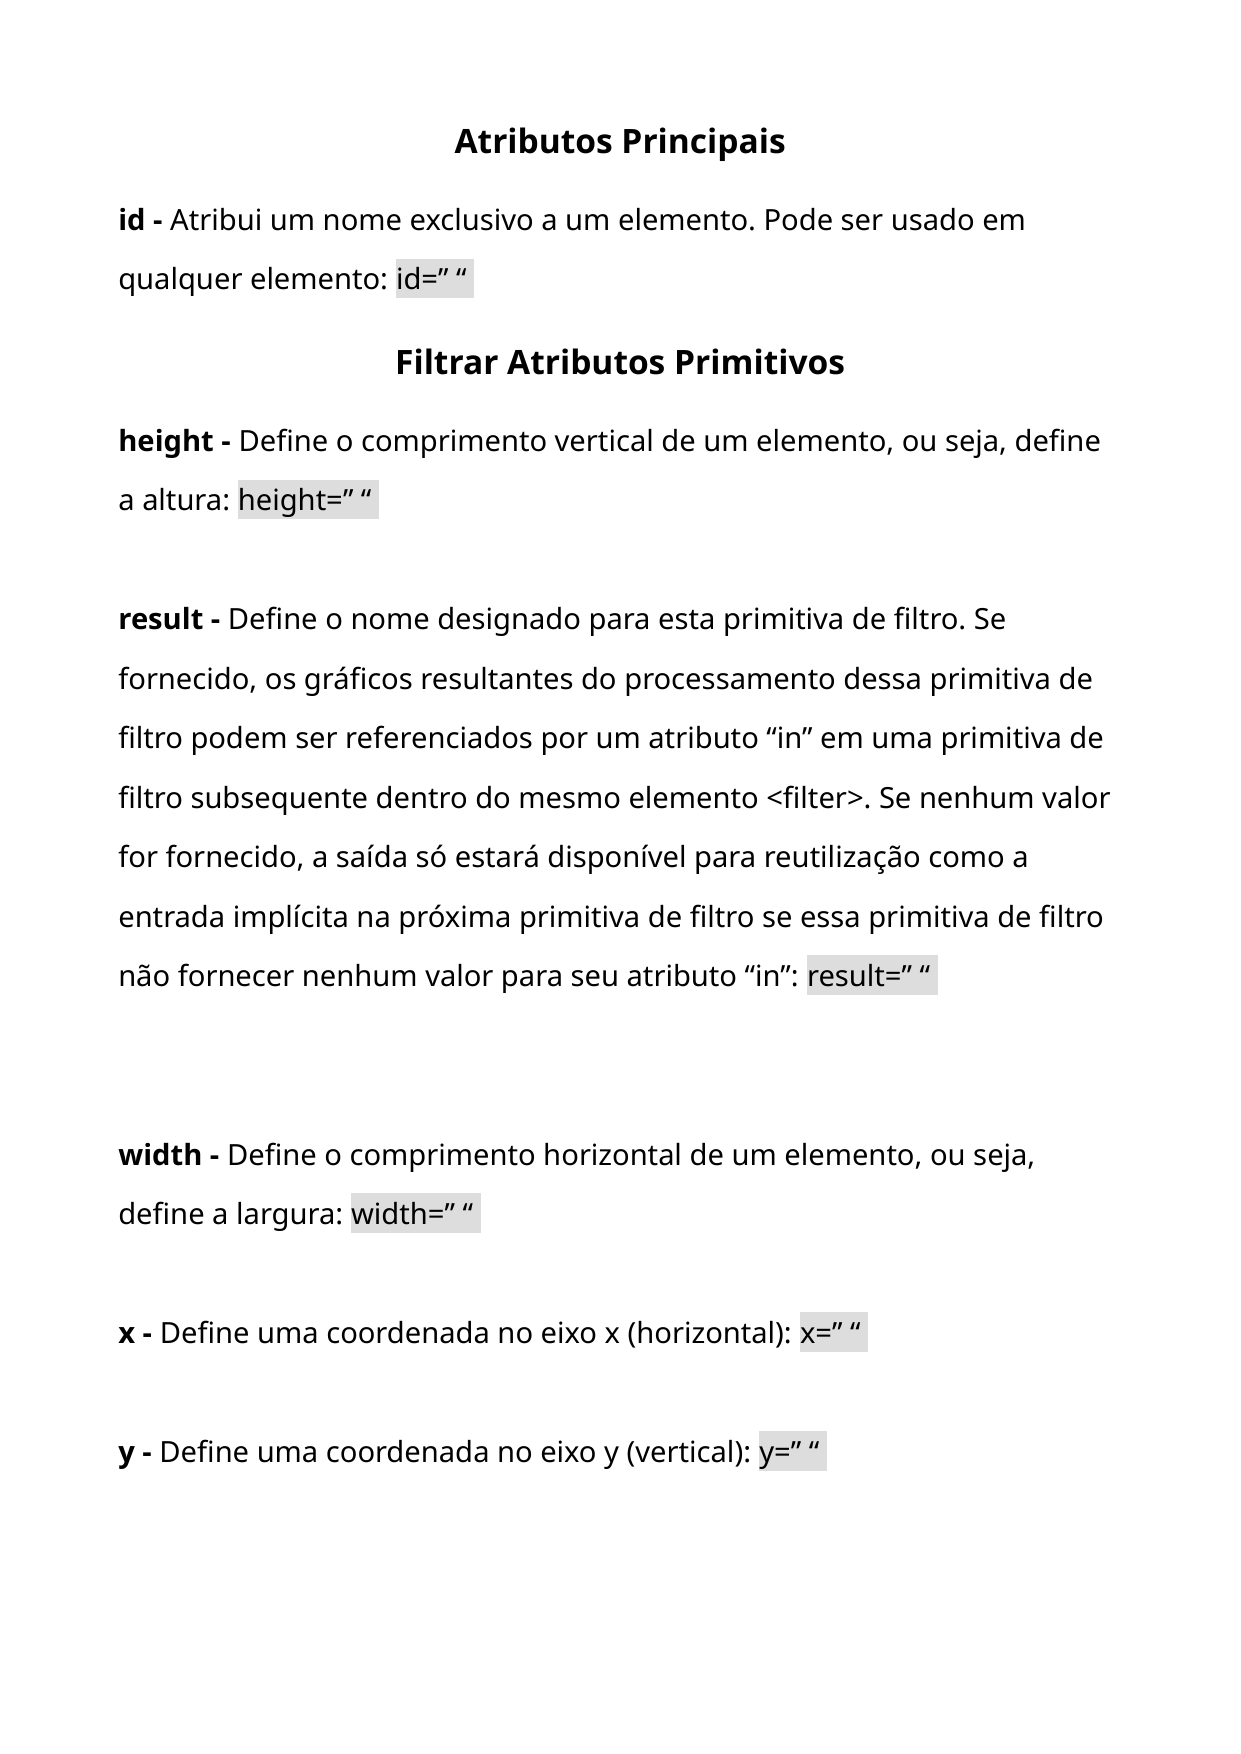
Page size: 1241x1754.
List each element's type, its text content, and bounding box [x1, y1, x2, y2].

text height - Define o comprimento vertical de um elemento, ou seja, define a altura: height=” “ [118, 420, 1122, 519]
subtitle Atributos Principais [118, 118, 1122, 164]
text x - Define uma coordenada no eixo x (horizontal): x=” “ [118, 1312, 1122, 1352]
subtitle Filtrar Atributos Primitivos [118, 339, 1122, 385]
text id - Atribui um nome exclusivo a um elemento. Pode ser usado em qualquer elemento: id=” “ [118, 199, 1122, 298]
text width - Define o comprimento horizontal de um elemento, ou seja, define a largura: width=” “ [118, 1134, 1122, 1233]
text result - Define o nome designado para esta primitiva de filtro. Se fornecido, os gráficos resultantes do processamento dessa primitiva de filtro podem ser referenciados por um atributo “in” em uma primitiva de filtro subsequente dentro do mesmo elemento <filter>. Se nenhum valor for fornecido, a saída só estará disponível para reutilização como a entrada implícita na próxima primitiva de filtro se essa primitiva de filtro não fornecer nenhum valor para seu atributo “in”: result=” “ [118, 598, 1122, 995]
text y - Define uma coordenada no eixo y (vertical): y=” “ [118, 1431, 1122, 1471]
